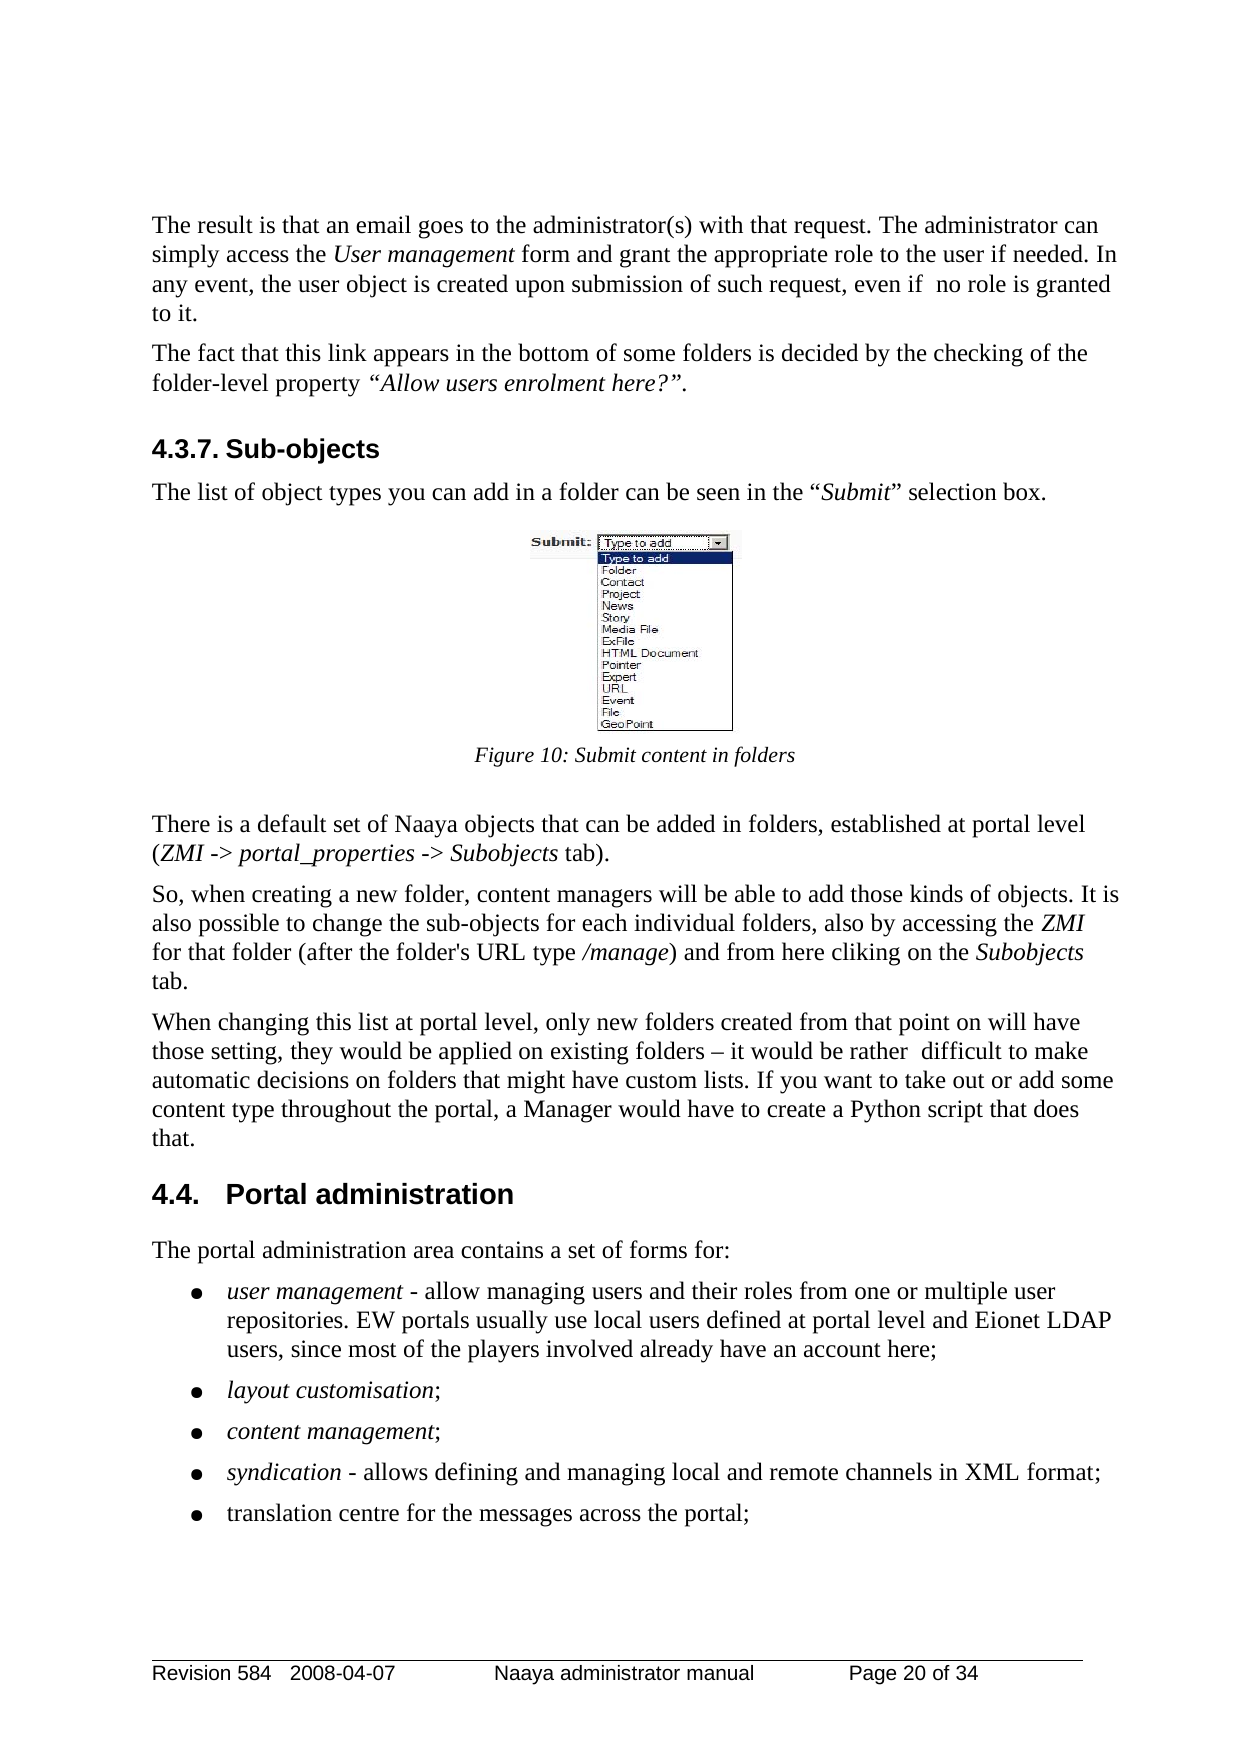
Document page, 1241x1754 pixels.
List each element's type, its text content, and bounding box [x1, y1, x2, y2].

subtitle Sub-objects [152, 433, 1120, 464]
text There is a default set of Naaya objects that can be added in folders, established at portal level (ZMI -> portal_properties -> Subobjects tab). [152, 809, 1120, 867]
text When changing this list at portal level, only new folders created from that point on will have those setting, they would be applied on existing folders – it would be rather difficult to make automatic decisions on folders that might have custom lists. If you want to take out or add some content type throughout the portal, a Manager would have to create a Python script that does that. [152, 1007, 1120, 1152]
list syndication - allows defining and managing local and remote channels in XML format; [189, 1457, 1120, 1486]
list user management - allow managing users and their roles from one or multiple user repositories. EW portals usually use local users defined at portal level and Eionet LDAP users, since most of the players involved already have an account here; [189, 1276, 1120, 1363]
text The fact that this link appears in the bottom of some folders is decided by the checking of the folder-level property “Allow users enrolment here?”. [152, 338, 1120, 396]
list translation centre for the messages across the portal; [189, 1497, 1120, 1526]
text So, when creating a new folder, content managers will be able to add those kinds of objects. It is also possible to change the sub-objects for each individual folders, also by accessing the ZMI for that folder (after the folder's URL type /manage) and from here cliking on the Subobjects tab. [152, 879, 1120, 995]
subtitle Portal administration [152, 1177, 1120, 1210]
picture [530, 530, 742, 743]
text Figure 10: Submit content in folders [453, 530, 819, 768]
text The result is that an email goes to the administrator(s) with that request. The administrator can simply access the User management form and grant the appropriate role to the user if needed. In any event, the user object is created upon submission of such request, even if no role is granted to it. [152, 210, 1120, 327]
text The list of object types you can add in a folder can be seen in the “Submit” selection box. [152, 477, 1120, 506]
list layout customisation; [189, 1375, 1120, 1404]
list content management; [189, 1416, 1120, 1445]
text The portal administration area contains a set of forms for: [152, 1235, 1120, 1264]
